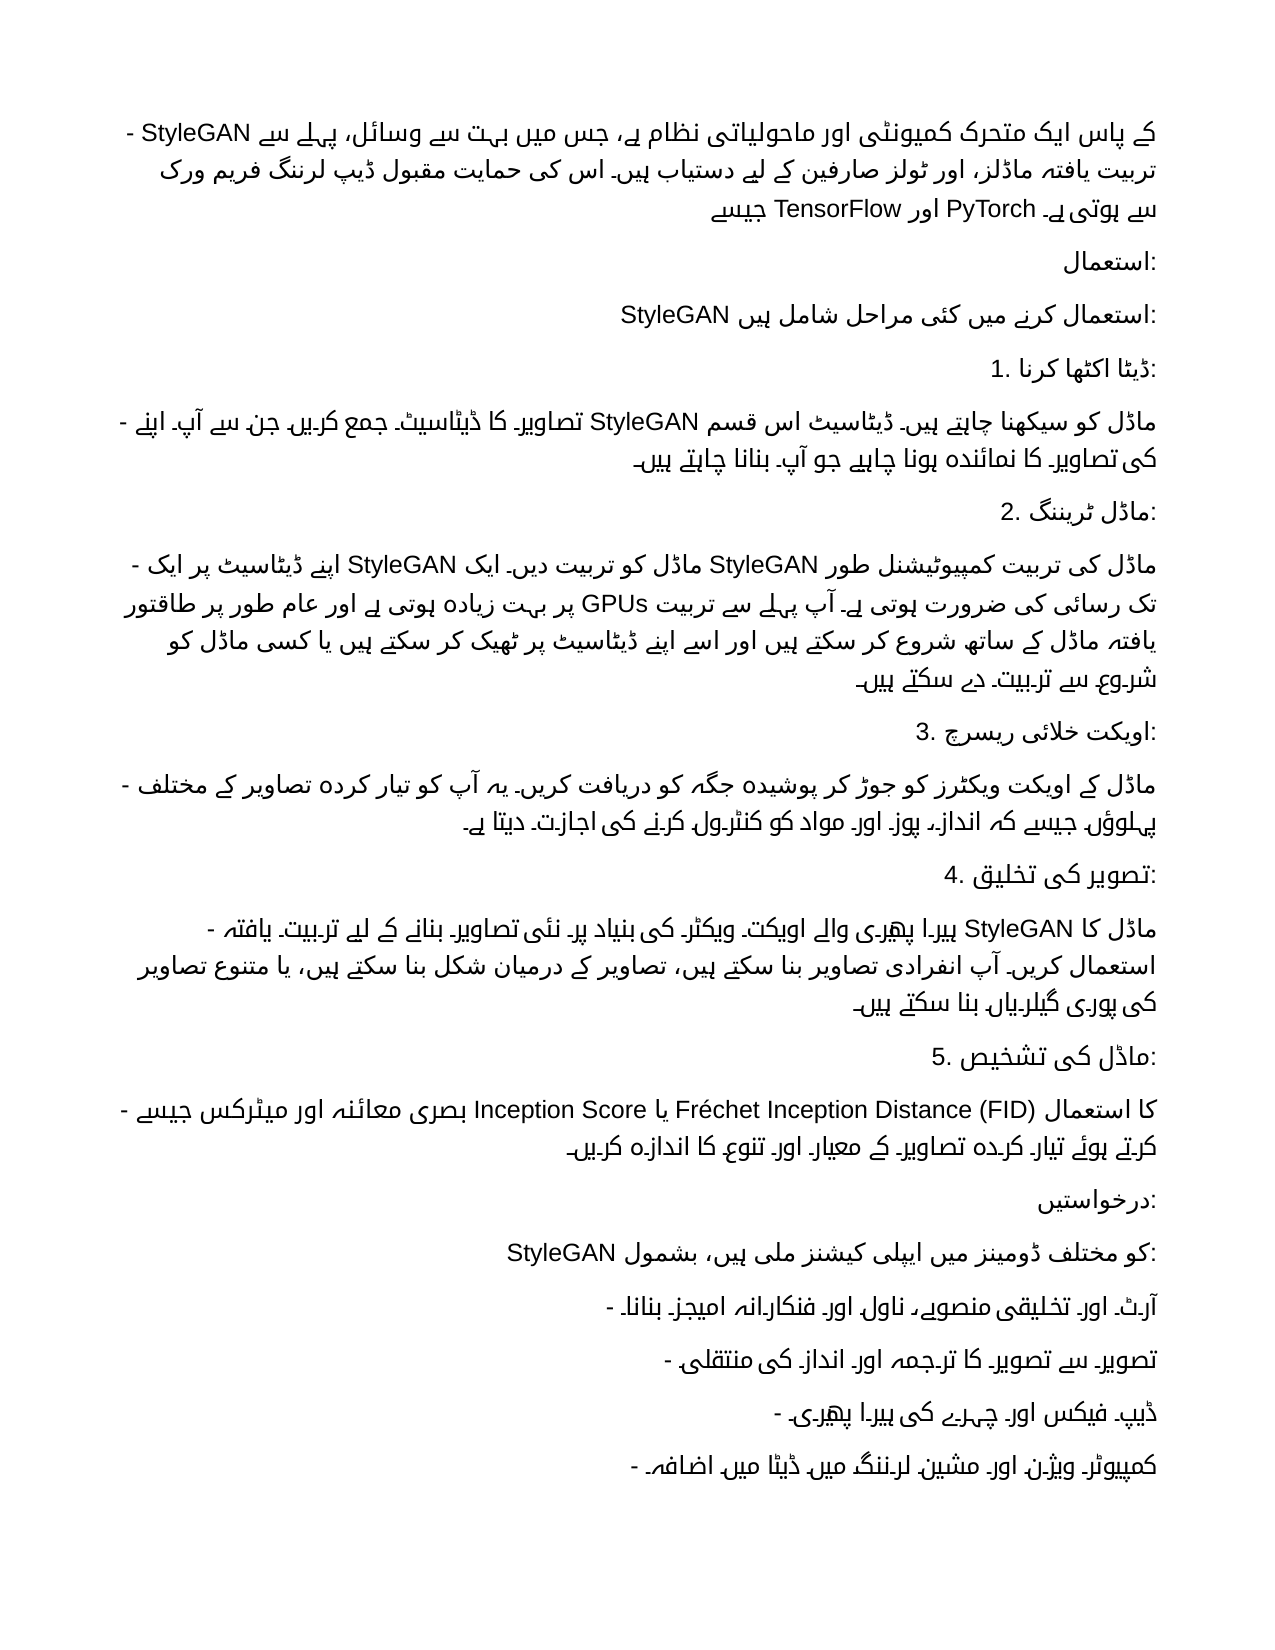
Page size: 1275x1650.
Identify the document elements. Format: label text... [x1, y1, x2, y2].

text 3. اویکت خلائی ریسرچ: [118, 717, 1157, 750]
text - تصاویر کا ڈیٹاسیٹ جمع کریں جن سے آپ اپنے StyleGAN ماڈل کو سیکھنا چاہتے ہیں۔ ڈیٹاسیٹ اس قسم کی تصاویر کا نمائندہ ہونا چاہیے جو آپ بنانا چاہتے ہیں۔ [118, 407, 1157, 478]
text 5. ماڈل کی تشخیص: [118, 1041, 1157, 1075]
text درخواستیں: [118, 1185, 1157, 1219]
text - آرٹ اور تخلیقی منصوبے، ناول اور فنکارانہ امیجز بنانا۔ [118, 1292, 1157, 1325]
text 1. ڈیٹا اکٹھا کرنا: [118, 354, 1157, 387]
text استعمال: [118, 247, 1157, 281]
text - بصری معائنہ اور میٹرکس جیسے Inception Score یا Fréchet Inception Distance (FID) کا استعمال کرتے ہوئے تیار کردہ تصاویر کے معیار اور تنوع کا اندازہ کریں۔ [118, 1095, 1157, 1166]
text 2. ماڈل ٹریننگ: [118, 497, 1157, 531]
text - اپنے ڈیٹاسیٹ پر ایک StyleGAN ماڈل کو تربیت دیں۔ ایک StyleGAN ماڈل کی تربیت کمپیوٹیشنل طور پر بہت زیادہ ہوتی ہے اور عام طور پر طاقتور GPUs تک رسائی کی ضرورت ہوتی ہے۔ آپ پہلے سے تربیت یافتہ ماڈل کے ساتھ شروع کر سکتے ہیں اور اسے اپنے ڈیٹاسیٹ پر ٹھیک کر سکتے ہیں یا کسی ماڈل کو شروع سے تربیت دے سکتے ہیں۔ [118, 551, 1157, 697]
text StyleGAN کو مختلف ڈومینز میں ایپلی کیشنز ملی ہیں، بشمول: [118, 1238, 1157, 1272]
text 4. تصویر کی تخلیق: [118, 860, 1157, 894]
text StyleGAN استعمال کرنے میں کئی مراحل شامل ہیں: [118, 300, 1157, 334]
text - ماڈل کے اویکت ویکٹرز کو جوڑ کر پوشیدہ جگہ کو دریافت کریں۔ یہ آپ کو تیار کردہ تصاویر کے مختلف پہلوؤں جیسے کہ انداز، پوز اور مواد کو کنٹرول کرنے کی اجازت دیتا ہے۔ [118, 770, 1157, 841]
text - تصویر سے تصویر کا ترجمہ اور انداز کی منتقلی۔ [118, 1345, 1157, 1378]
text - ہیرا پھیری والے اویکت ویکٹر کی بنیاد پر نئی تصاویر بنانے کے لیے تربیت یافتہ StyleGAN ماڈل کا استعمال کریں۔ آپ انفرادی تصاویر بنا سکتے ہیں، تصاویر کے درمیان شکل بنا سکتے ہیں، یا متنوع تصاویر کی پوری گیلریاں بنا سکتے ہیں۔ [118, 914, 1157, 1022]
text - ڈیپ فیکس اور چہرے کی ہیرا پھیری۔ [118, 1398, 1157, 1432]
text - StyleGAN کے پاس ایک متحرک کمیونٹی اور ماحولیاتی نظام ہے، جس میں بہت سے وسائل، پہلے سے تربیت یافتہ ماڈلز، اور ٹولز صارفین کے لیے دستیاب ہیں۔ اس کی حمایت مقبول ڈیپ لرننگ فریم ورک جیسے TensorFlow اور PyTorch سے ہوتی ہے۔ [118, 118, 1157, 228]
text - کمپیوٹر ویژن اور مشین لرننگ میں ڈیٹا میں اضافہ۔ [118, 1451, 1157, 1485]
